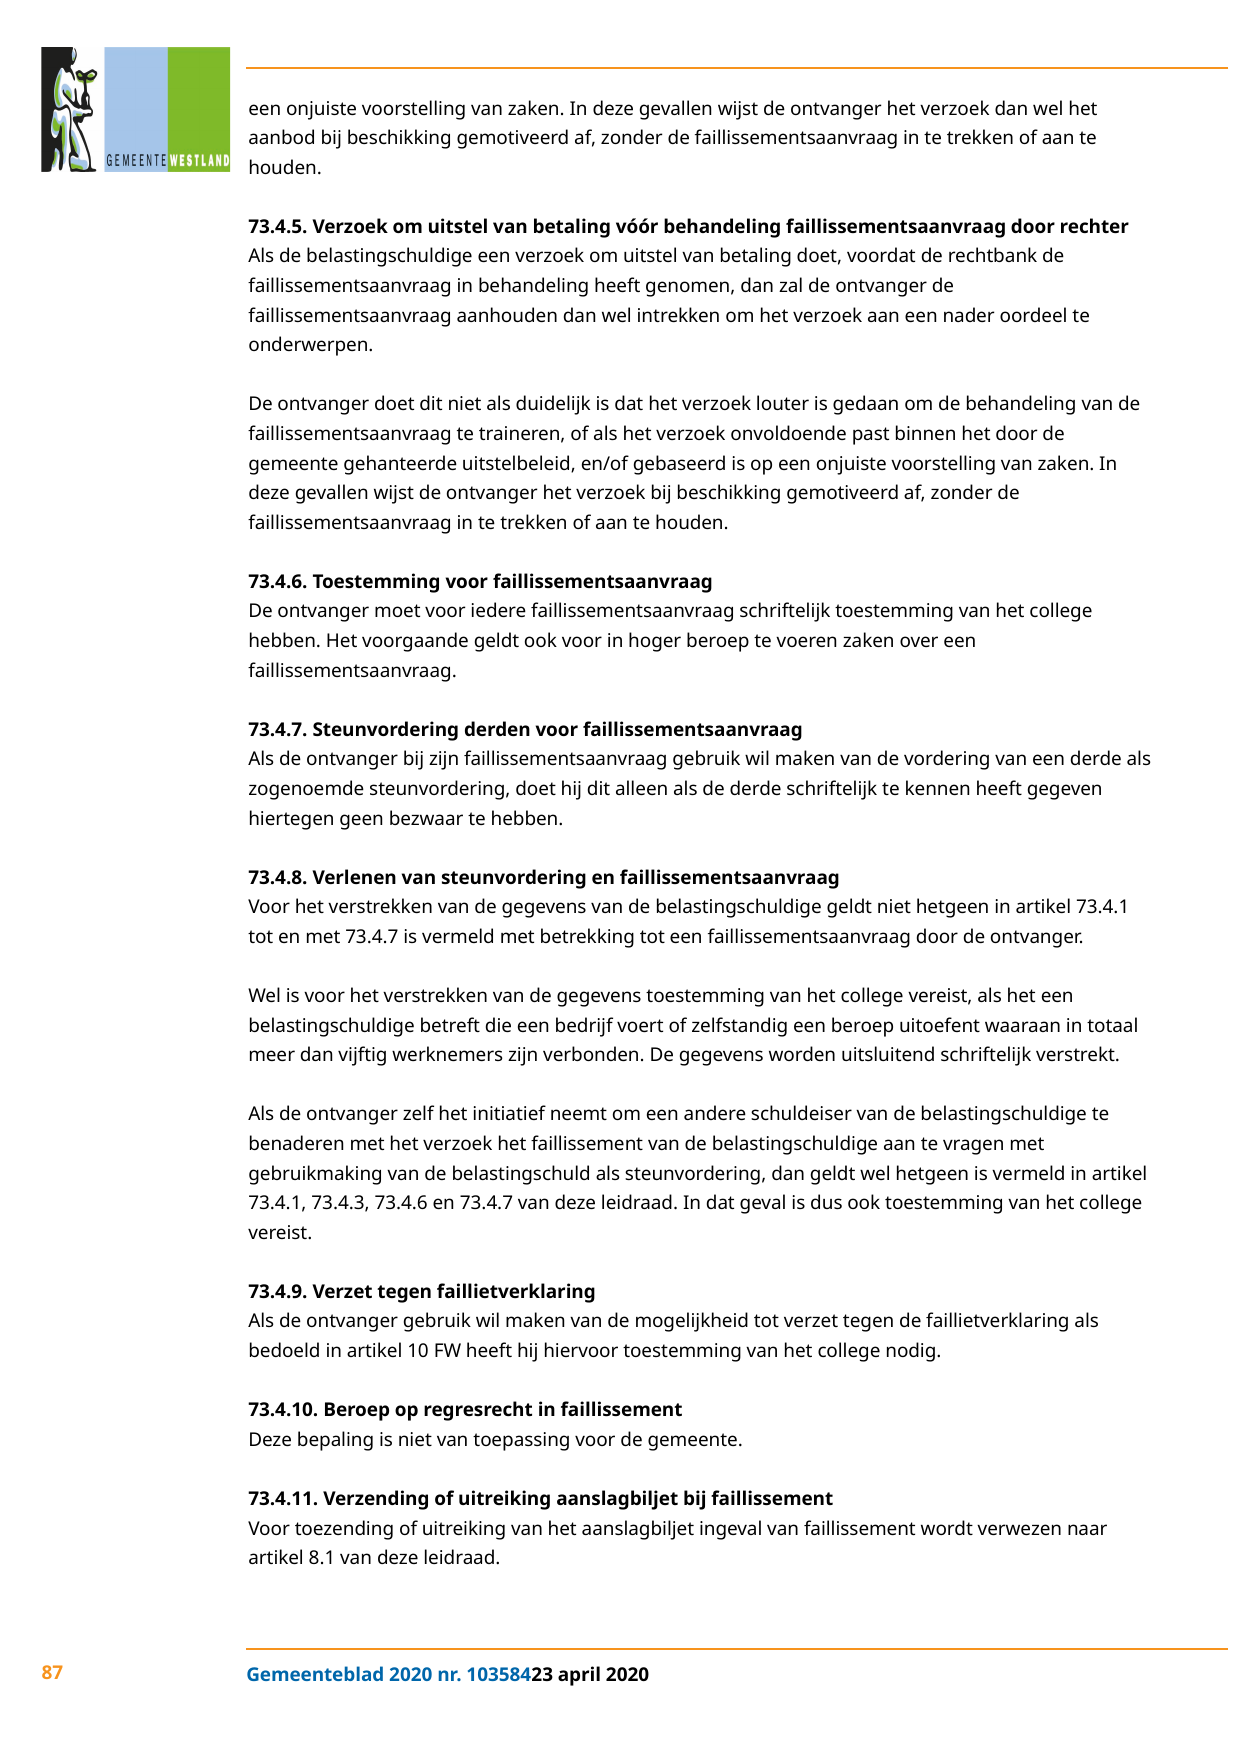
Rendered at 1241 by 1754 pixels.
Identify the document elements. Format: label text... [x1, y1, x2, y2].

text 73.4.5. Verzoek om uitstel van betaling vóór behandeling faillissementsaanvraag door rechter [248, 213, 1152, 239]
text Voor toezending of uitreiking van het aanslagbiljet ingeval van faillissement wordt verwezen naar artikel 8.1 van deze leidraad. [248, 1515, 1152, 1570]
text De ontvanger doet dit niet als duidelijk is dat het verzoek louter is gedaan om de behandeling van de faillissementsaanvraag te traineren, of als het verzoek onvoldoende past binnen het door de gemeente gehanteerde uitstelbeleid, en/of gebaseerd is op een onjuiste voorstelling van zaken. In deze gevallen wijst de ontvanger het verzoek bij beschikking gemotiveerd af, zonder de faillissementsaanvraag in te trekken of aan te houden. [248, 391, 1152, 535]
text 73.4.11. Verzending of uitreiking aanslagbiljet bij faillissement [248, 1485, 1152, 1511]
text 73.4.9. Verzet tegen faillietverklaring [248, 1278, 1152, 1304]
text Als de ontvanger gebruik wil maken van de mogelijkheid tot verzet tegen de faillietverklaring als bedoeld in artikel 10 FW heeft hij hiervoor toestemming van het college nodig. [248, 1308, 1152, 1363]
text De ontvanger moet voor iedere faillissementsaanvraag schriftelijk toestemming van het college hebben. Het voorgaande geldt ook voor in hoger beroep te voeren zaken over een faillissementsaanvraag. [248, 598, 1152, 683]
text Als de ontvanger zelf het initiatief neemt om een andere schuldeiser van de belastingschuldige te benaderen met het verzoek het faillissement van de belastingschuldige aan te vragen met gebruikmaking van de belastingschuld als steunvordering, dan geldt wel hetgeen is vermeld in artikel 73.4.1, 73.4.3, 73.4.6 en 73.4.7 van deze leidraad. In dat geval is dus ook toestemming van het college vereist. [248, 1101, 1152, 1245]
text Als de belastingschuldige een verzoek om uitstel van betaling doet, voordat de rechtbank de faillissementsaanvraag in behandeling heeft genomen, dan zal de ontvanger de faillissementsaanvraag aanhouden dan wel intrekken om het verzoek aan een nader oordeel te onderwerpen. [248, 243, 1152, 357]
text een onjuiste voorstelling van zaken. In deze gevallen wijst de ontvanger het verzoek dan wel het aanbod bij beschikking gemotiveerd af, zonder de faillissementsaanvraag in te trekken of aan te houden. [248, 95, 1152, 180]
text 73.4.7. Steunvordering derden voor faillissementsaanvraag [248, 716, 1152, 742]
picture [41, 47, 231, 172]
text 73.4.8. Verlenen van steunvordering en faillissementsaanvraag [248, 864, 1152, 890]
text Als de ontvanger bij zijn faillissementsaanvraag gebruik wil maken van de vordering van een derde als zogenoemde steunvordering, doet hij dit alleen als de derde schriftelijk te kennen heeft gegeven hiertegen geen bezwaar te hebben. [248, 746, 1152, 831]
text Wel is voor het verstrekken van de gegevens toestemming van het college vereist, als het een belastingschuldige betreft die een bedrijf voert of zelfstandig een beroep uitoefent waaraan in totaal meer dan vijftig werknemers zijn verbonden. De gegevens worden uitsluitend schriftelijk verstrekt. [248, 982, 1152, 1067]
text 73.4.6. Toestemming voor faillissementsaanvraag [248, 568, 1152, 594]
text Voor het verstrekken van de gegevens van de belastingschuldige geldt niet hetgeen in artikel 73.4.1 tot en met 73.4.7 is vermeld met betrekking tot een faillissementsaanvraag door de ontvanger. [248, 893, 1152, 949]
text 73.4.10. Beroep op regresrecht in faillissement [248, 1396, 1152, 1422]
text Deze bepaling is niet van toepassing voor de gemeente. [248, 1426, 1152, 1452]
